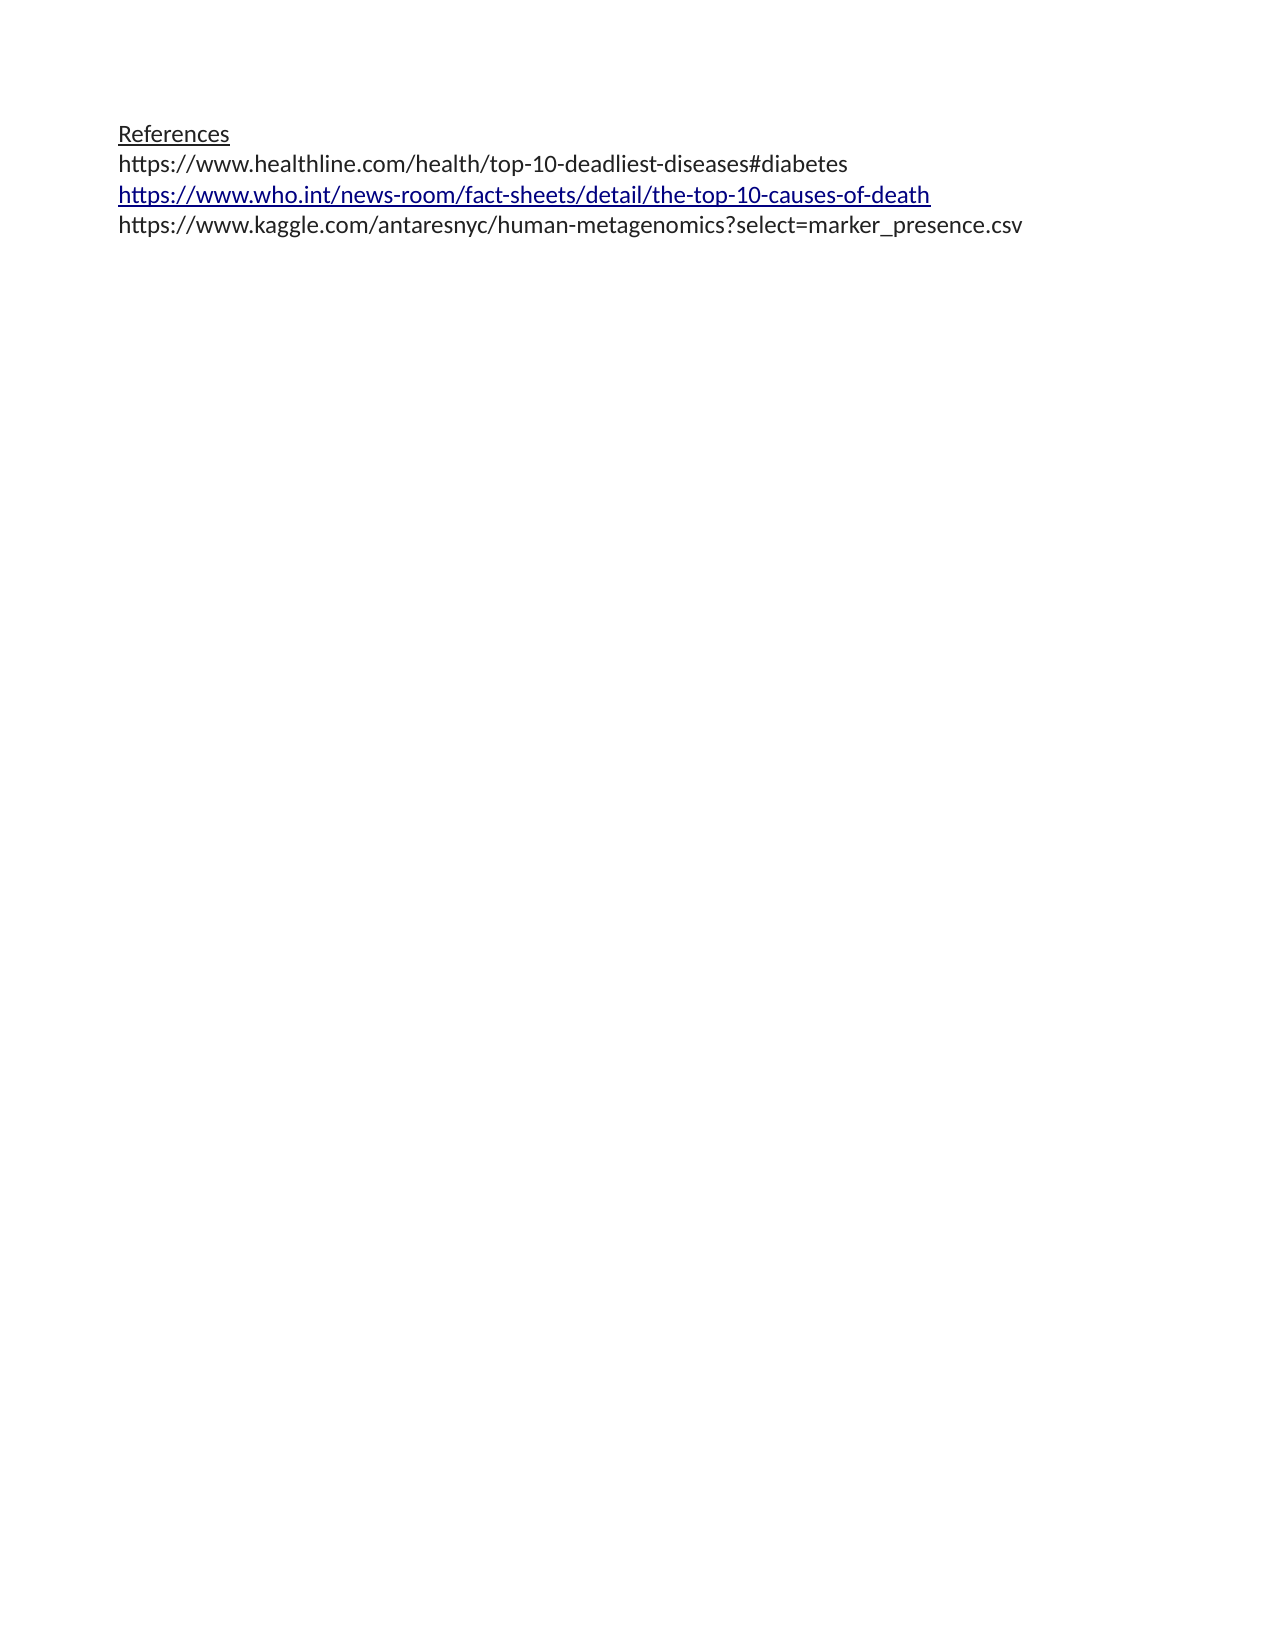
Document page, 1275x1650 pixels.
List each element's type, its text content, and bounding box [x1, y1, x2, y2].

text https://www.kaggle.com/antaresnyc/human-metagenomics?select=marker_presence.csv [118, 210, 1157, 240]
text https://www.healthline.com/health/top-10-deadliest-diseases#diabetes [118, 149, 1157, 179]
text https://www.who.int/news-room/fact-sheets/detail/the-top-10-causes-of-death [118, 179, 1157, 210]
text References [118, 118, 1157, 149]
